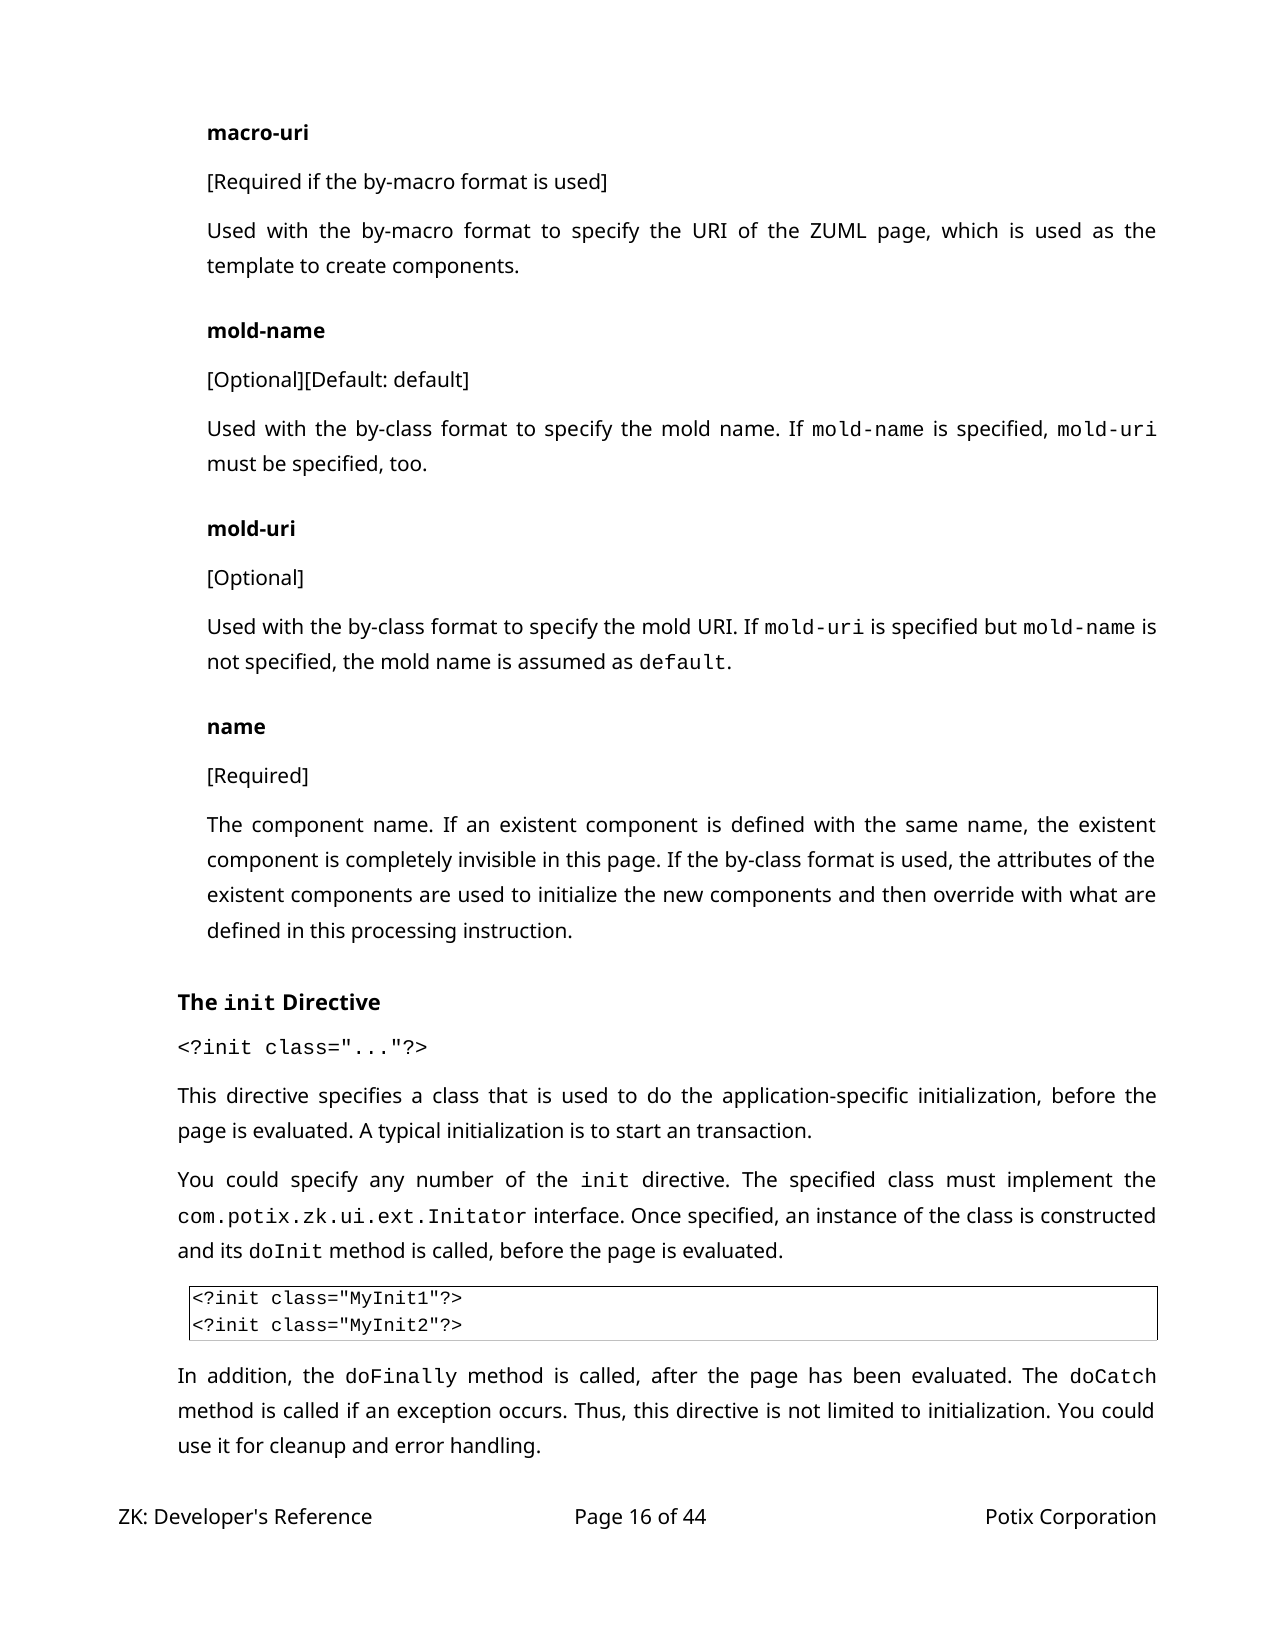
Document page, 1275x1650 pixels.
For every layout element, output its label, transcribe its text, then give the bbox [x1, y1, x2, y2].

text You could specify any number of the init directive. The specified class must implement the com.potix.zk.ui.ext.Initator interface. Once specified, an instance of the class is constructed and its doInit method is called, before the page is evaluated. [177, 1166, 1157, 1265]
text [Required] [207, 761, 1157, 789]
text [Required if the by-macro format is used] [207, 167, 1157, 195]
subtitle macro-uri [207, 118, 1157, 146]
text Used with the by-class format to specify the mold URI. If mold-uri is specified but mold-name is not specified, the mold name is assumed as default. [207, 612, 1157, 676]
text <?init class="MyInit1"?> [190, 1287, 1157, 1310]
text The component name. If an existent component is defined with the same name, the existent component is completely invisible in this page. If the by-class format is used, the attributes of the existent components are used to initialize the new components and then override with what are defined in this processing instruction. [207, 810, 1157, 944]
text Used with the by-class format to specify the mold name. If mold-name is specified, mold-uri must be specified, too. [207, 414, 1157, 477]
text <?init class="..."?> [177, 1037, 1157, 1061]
subtitle mold-name [207, 316, 1157, 344]
text This directive specifies a class that is used to do the application-specific initialization, before the page is evaluated. A typical initialization is to start an transaction. [177, 1081, 1157, 1145]
subtitle name [207, 712, 1157, 741]
text Used with the by-macro format to specify the URI of the ZUML page, which is used as the template to create components. [207, 216, 1157, 279]
subtitle mold-uri [207, 514, 1157, 542]
text [Optional][Default: default] [207, 365, 1157, 393]
text [Optional] [207, 563, 1157, 591]
text In addition, the doFinally method is called, after the page has been evaluated. The doCatch method is called if an exception occurs. Thus, this directive is not limited to initialization. You could use it for cleanup and error handling. [177, 1361, 1157, 1460]
subtitle The init Directive [177, 987, 1157, 1017]
text <?init class="MyInit2"?> [190, 1313, 1157, 1340]
